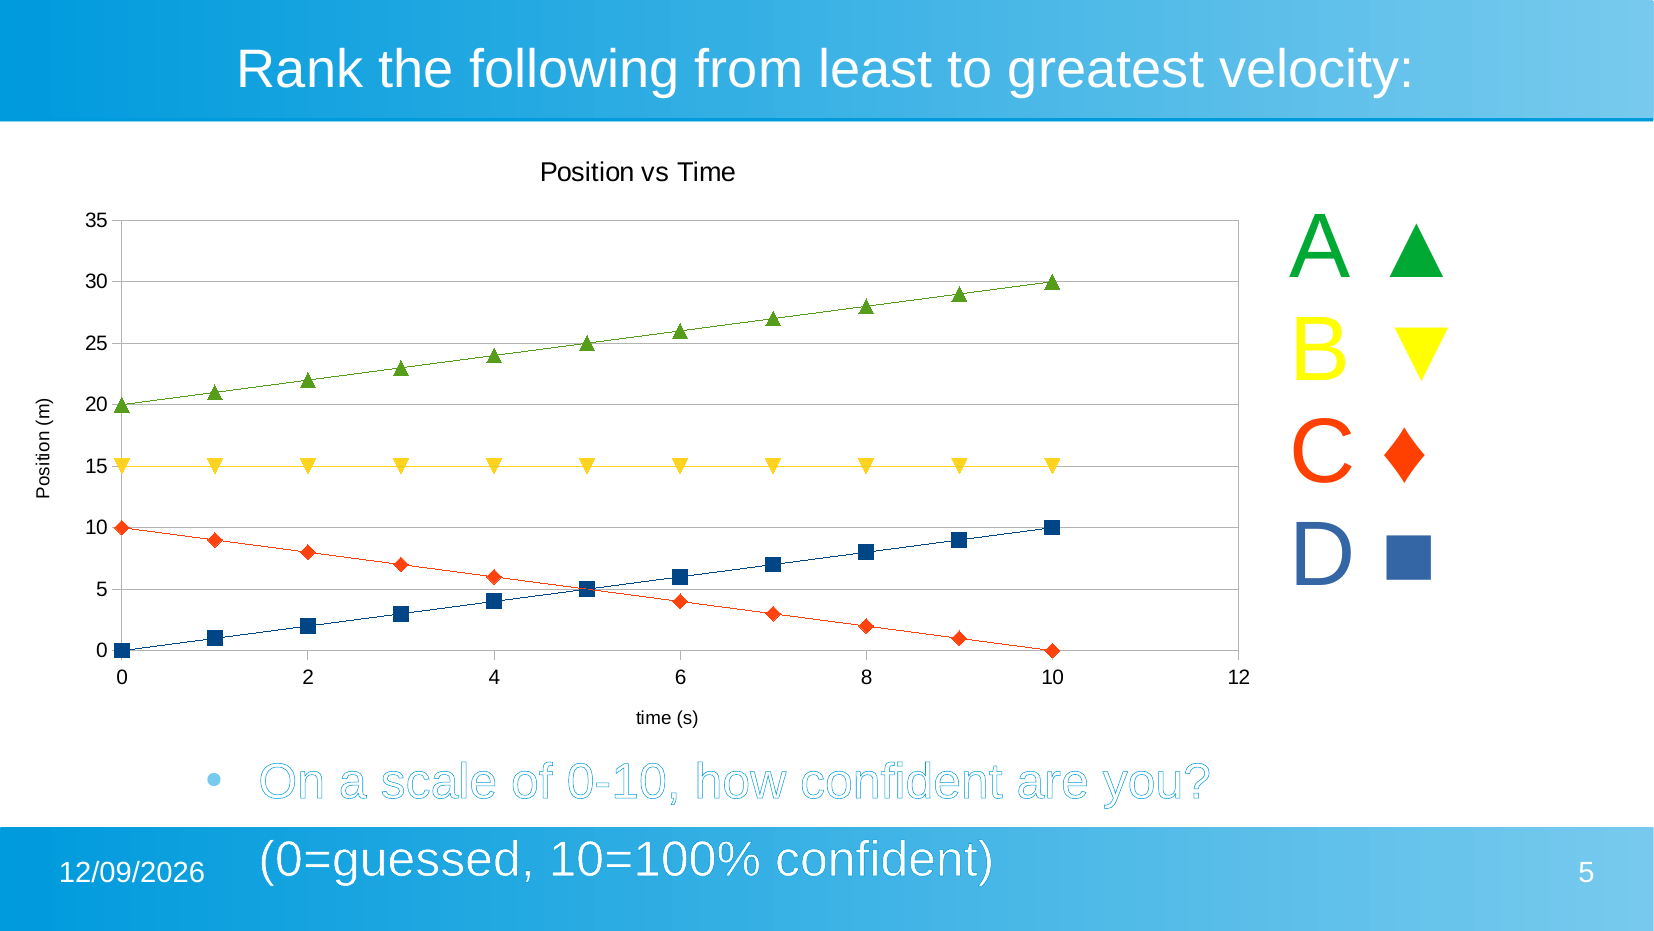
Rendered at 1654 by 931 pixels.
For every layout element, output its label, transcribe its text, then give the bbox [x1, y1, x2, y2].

chart [0, 129, 1276, 760]
title Rank the following from least to greatest velocity: [59, 8, 1595, 130]
text_box A ▲ B ▼ C ♦ D ■ [1276, 187, 1576, 613]
list On a scale of 0-10, how confident are you? (0=guessed, 10=100% confident) [187, 675, 1573, 931]
